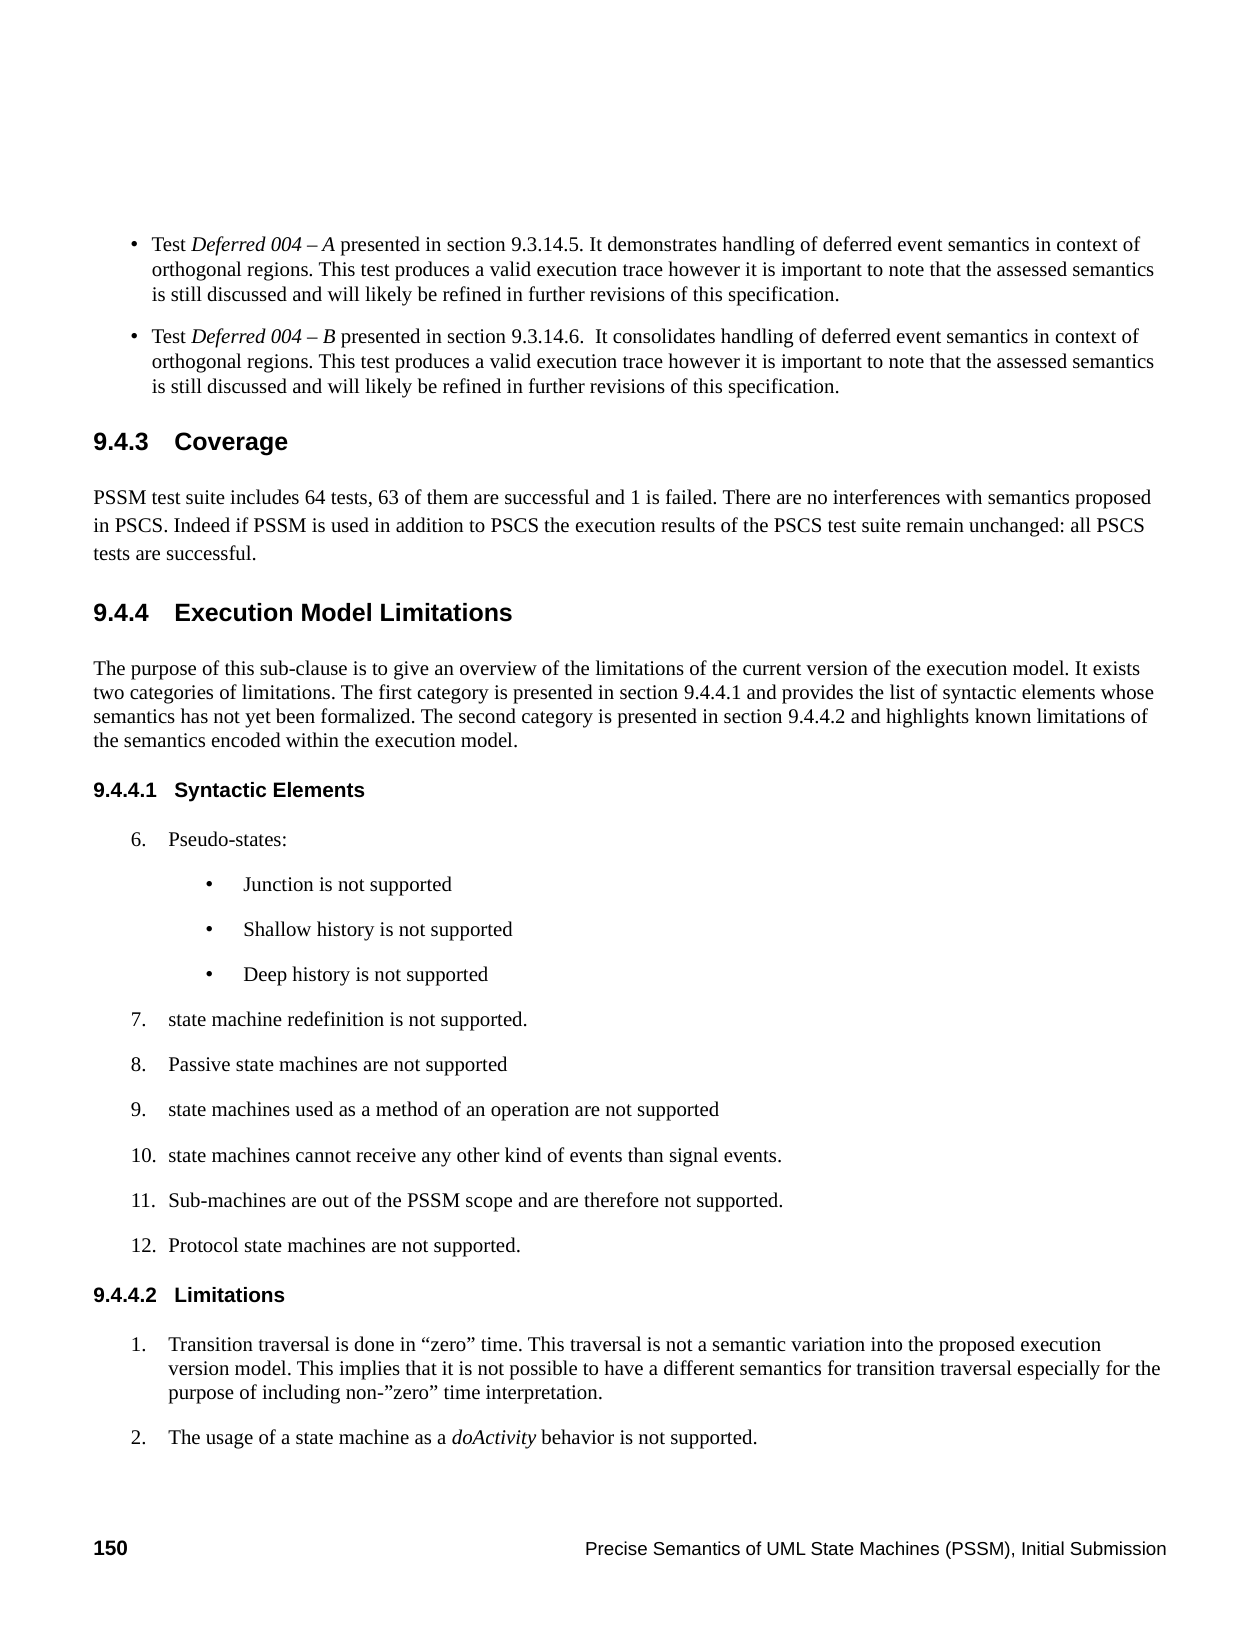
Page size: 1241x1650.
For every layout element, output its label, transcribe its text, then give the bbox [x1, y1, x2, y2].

subtitle Execution Model Limitations [93, 597, 1164, 626]
subtitle Syntactic Elements [93, 777, 1164, 802]
list Passive state machines are not supported [131, 1052, 1164, 1076]
list Protocol state machines are not supported. [131, 1233, 1164, 1257]
subtitle Limitations [93, 1282, 1164, 1307]
text PSSM test suite includes 64 tests, 63 of them are successful and 1 is failed. There are no interferences with semantics proposed in PSCS. Indeed if PSSM is used in addition to PSCS the execution results of the PSCS test suite remain unchanged: all PSCS tests are successful. [93, 485, 1164, 564]
list state machine redefinition is not supported. [131, 1007, 1164, 1031]
list Shallow history is not supported [189, 917, 1164, 941]
list state machines used as a method of an operation are not supported [131, 1097, 1164, 1121]
subtitle Coverage [93, 427, 1164, 456]
list Deep history is not supported [189, 962, 1164, 986]
list Sub-machines are out of the PSSM scope and are therefore not supported. [131, 1188, 1164, 1212]
list Junction is not supported [189, 872, 1164, 896]
list Transition traversal is done in “zero” time. This traversal is not a semantic variation into the proposed execution version model. This implies that it is not possible to have a different semantics for transition traversal especially for the purpose of including non-”zero” time interpretation. [131, 1332, 1164, 1404]
list Pseudo-states: [131, 827, 1164, 851]
text The purpose of this sub-clause is to give an overview of the limitations of the current version of the execution model. It exists two categories of limitations. The first category is presented in section 9.4.4.1 and provides the list of syntactic elements whose semantics has not yet been formalized. The second category is presented in section 9.4.4.2 and highlights known limitations of the semantics encoded within the execution model. [93, 656, 1164, 752]
list state machines cannot receive any other kind of events than signal events. [131, 1142, 1164, 1167]
list The usage of a state machine as a doActivity behavior is not supported. [131, 1425, 1164, 1449]
list Test Deferred 004 – B presented in section 9.3.14.6. It consolidates handling of deferred event semantics in context of orthogonal regions. This test produces a valid execution trace however it is important to note that the assessed semantics is still discussed and will likely be refined in further revisions of this specification. [131, 323, 1164, 398]
list Test Deferred 004 – A presented in section 9.3.14.5. It demonstrates handling of deferred event semantics in context of orthogonal regions. This test produces a valid execution trace however it is important to note that the assessed semantics is still discussed and will likely be refined in further revisions of this specification. [131, 231, 1164, 306]
